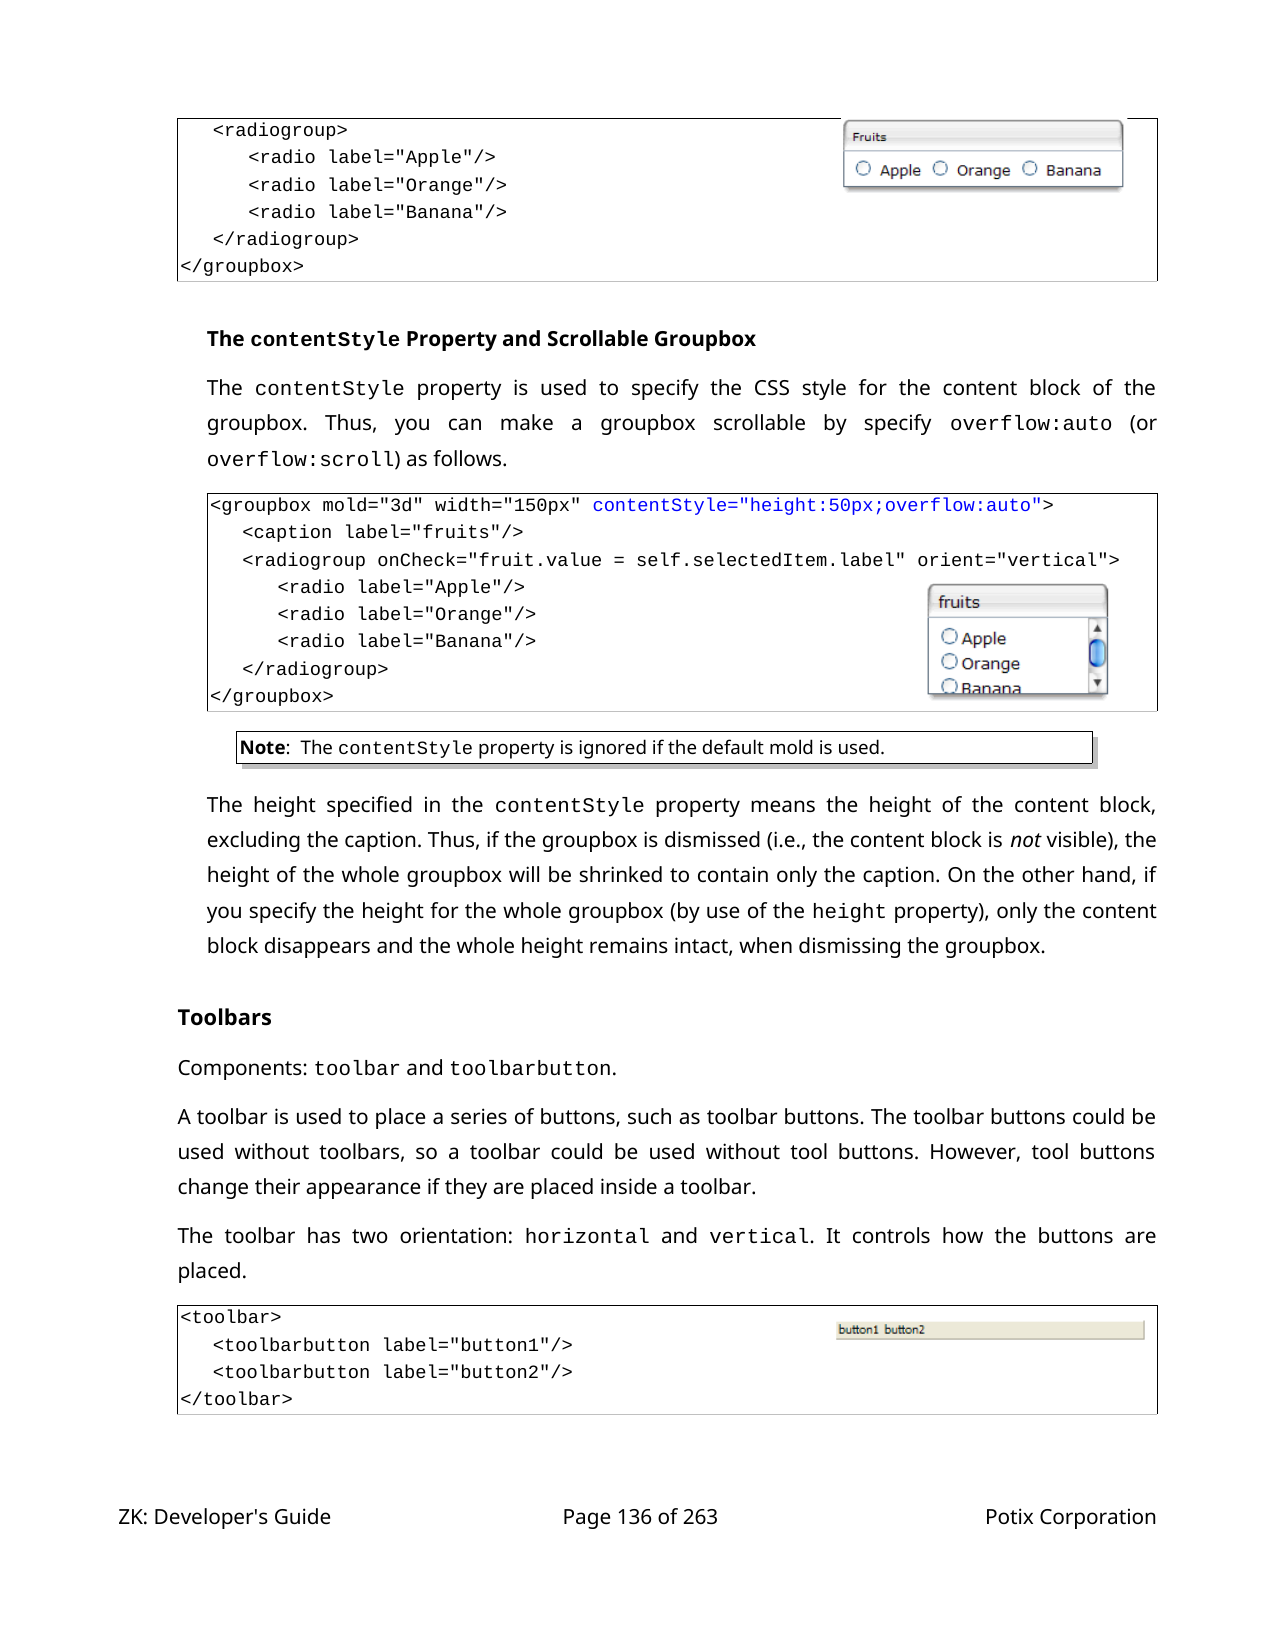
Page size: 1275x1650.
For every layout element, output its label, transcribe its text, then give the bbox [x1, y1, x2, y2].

text <radiogroup> [178, 119, 841, 142]
text Components: toolbar and toolbarbutton. [177, 1053, 1157, 1081]
text </radiogroup> [178, 227, 1157, 251]
text The height specified in the contentStyle property means the height of the content block, excluding the caption. Thus, if the groupbox is dismissed (i.e., the content block is not visible), the height of the whole groupbox will be shrinked to contain only the caption. On the other hand, if you specify the height for the whole groupbox (by use of the height property), only the content block disappears and the whole height remains intact, when dismissing the groupbox. [207, 790, 1157, 959]
text <toolbarbutton label="button2"/> [178, 1360, 1157, 1384]
text The contentStyle property is used to specify the CSS style for the content block of the groupbox. Thus, you can make a groupbox scrollable by specify overflow:auto (or overflow:scroll) as follows. [207, 373, 1157, 473]
text The toolbar has two orientation: horizontal and vertical. It controls how the buttons are placed. [177, 1221, 1157, 1285]
picture [841, 118, 1128, 193]
text </groupbox> [178, 254, 1157, 281]
text <toolbarbutton label="button1"/> [178, 1333, 1157, 1357]
text [1128, 145, 1157, 169]
picture [834, 1317, 1147, 1341]
text [1112, 602, 1157, 626]
text <caption label="fruits"/> [208, 520, 1157, 545]
text <radio label="Orange"/> [178, 172, 1157, 197]
text Note: The contentStyle property is ignored if the default mold is used. [237, 732, 1092, 763]
text [1112, 629, 1157, 653]
subtitle The contentStyle Property and Scrollable Groupbox [207, 324, 1157, 352]
picture [924, 583, 1112, 702]
text [1112, 656, 1157, 681]
text </radiogroup> [208, 656, 924, 681]
text <groupbox mold="3d" width="150px" contentStyle="height:50px;overflow:auto"> [208, 494, 1157, 517]
text A toolbar is used to place a series of buttons, such as toolbar buttons. The toolbar buttons could be used without toolbars, so a toolbar could be used without tool buttons. However, tool buttons change their appearance if they are placed inside a toolbar. [177, 1102, 1157, 1200]
text <radio label="Banana"/> [178, 200, 1157, 224]
text </groupbox> [208, 683, 1157, 711]
text </toolbar> [178, 1387, 1157, 1414]
text <toolbar> [178, 1306, 1157, 1330]
text <radio label="Orange"/> [208, 602, 924, 626]
subtitle Toolbars [177, 1002, 1157, 1032]
text <radio label="Apple"/> [178, 145, 841, 169]
text <radio label="Banana"/> [208, 629, 924, 653]
text <radio label="Apple"/> [208, 575, 1157, 599]
text <radiogroup onCheck="fruit.value = self.selectedItem.label" orient="vertical"> [208, 548, 1157, 572]
text [1128, 119, 1157, 142]
